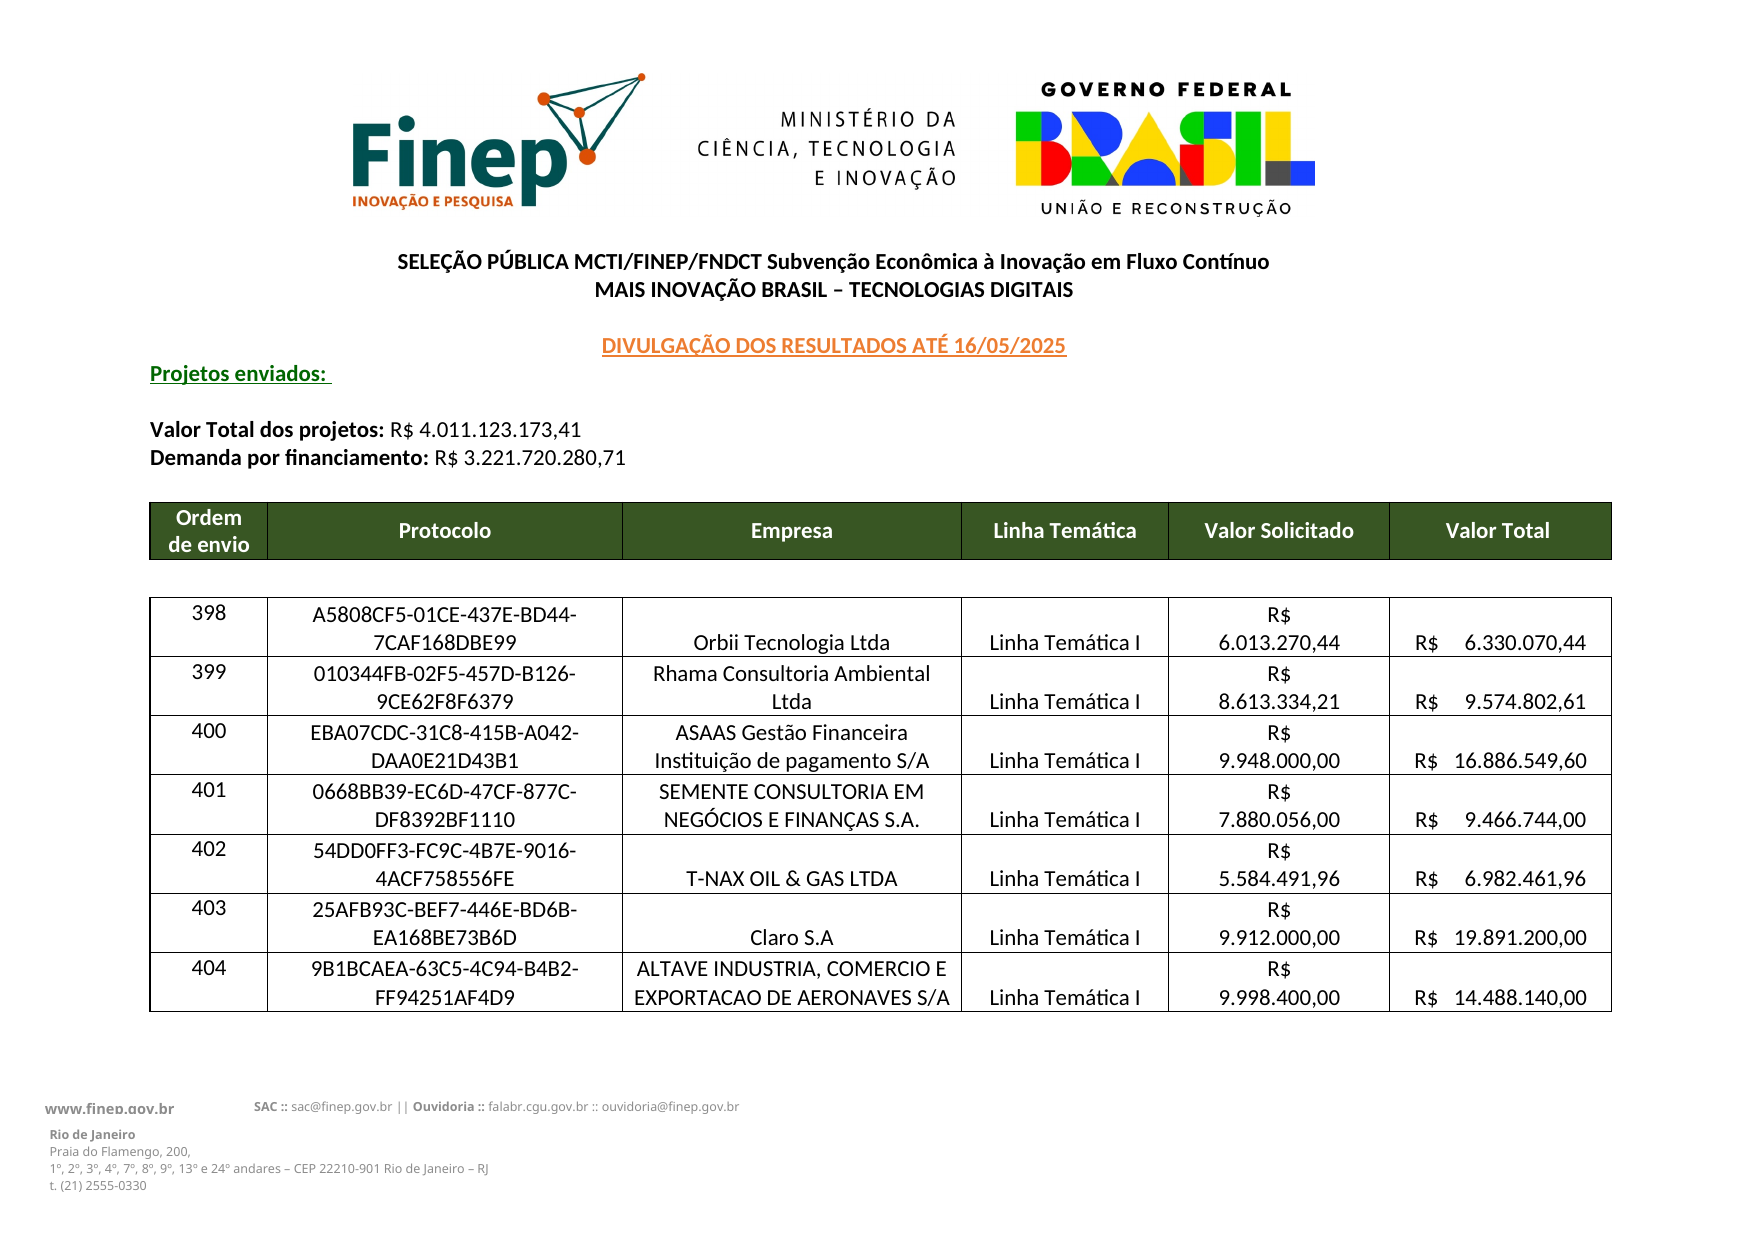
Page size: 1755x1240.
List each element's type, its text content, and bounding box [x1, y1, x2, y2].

table_cell R$ 6.982.461,96 [1390, 835, 1611, 892]
table_cell ASAAS Gestão Financeira Instituição de pagamento S/A [623, 716, 961, 774]
table_cell 403 [151, 894, 267, 952]
table_cell Linha Temática I [962, 716, 1168, 774]
table_cell R$ 9.948.000,00 [1169, 716, 1389, 774]
table_cell Linha Temática I [962, 894, 1168, 952]
table_cell A5808CF5-01CE-437E-BD44-7CAF168DBE99 [268, 598, 622, 656]
table_cell Linha Temática I [962, 657, 1168, 715]
table_cell R$ 16.886.549,60 [1390, 716, 1611, 774]
table_cell R$ 7.880.056,00 [1169, 775, 1389, 833]
table_cell 54DD0FF3-FC9C-4B7E-9016-4ACF758556FE [268, 835, 622, 892]
table_cell Linha Temática I [962, 953, 1168, 1011]
table_cell SEMENTE CONSULTORIA EM NEGÓCIOS E FINANÇAS S.A. [623, 775, 961, 833]
table_cell 404 [151, 953, 267, 1011]
table_cell R$ 14.488.140,00 [1390, 953, 1611, 1011]
table_cell 401 [151, 775, 267, 833]
table_cell ALTAVE INDUSTRIA, COMERCIO E EXPORTACAO DE AERONAVES S/A [623, 953, 961, 1011]
table_cell R$ 6.013.270,44 [1169, 598, 1389, 656]
table_cell 25AFB93C-BEF7-446E-BD6B-EA168BE73B6D [268, 894, 622, 952]
table_cell Linha Temática I [962, 775, 1168, 833]
table_cell R$ 5.584.491,96 [1169, 835, 1389, 892]
table_cell R$ 6.330.070,44 [1390, 598, 1611, 656]
table_cell Orbii Tecnologia Ltda [623, 598, 961, 656]
table_cell 398 [151, 598, 267, 656]
table_cell R$ 9.574.802,61 [1390, 657, 1611, 715]
table_cell R$ 8.613.334,21 [1169, 657, 1389, 715]
table_cell T-NAX OIL & GAS LTDA [623, 835, 961, 892]
table_cell 010344FB-02F5-457D-B126-9CE62F8F6379 [268, 657, 622, 715]
table_cell EBA07CDC-31C8-415B-A042-DAA0E21D43B1 [268, 716, 622, 774]
table_cell Rhama Consultoria Ambiental Ltda [623, 657, 961, 715]
table_cell R$ 9.998.400,00 [1169, 953, 1389, 1011]
table_cell Linha Temática I [962, 835, 1168, 892]
table_cell Claro S.A [623, 894, 961, 952]
table_cell 400 [151, 716, 267, 774]
table_cell Linha Temática I [962, 598, 1168, 656]
table_cell R$ 9.912.000,00 [1169, 894, 1389, 952]
table_cell 0668BB39-EC6D-47CF-877C-DF8392BF1110 [268, 775, 622, 833]
table_cell 402 [151, 835, 267, 892]
table_cell R$ 19.891.200,00 [1390, 894, 1611, 952]
table_cell 399 [151, 657, 267, 715]
table_cell 9B1BCAEA-63C5-4C94-B4B2-FF94251AF4D9 [268, 953, 622, 1011]
table_cell R$ 9.466.744,00 [1390, 775, 1611, 833]
